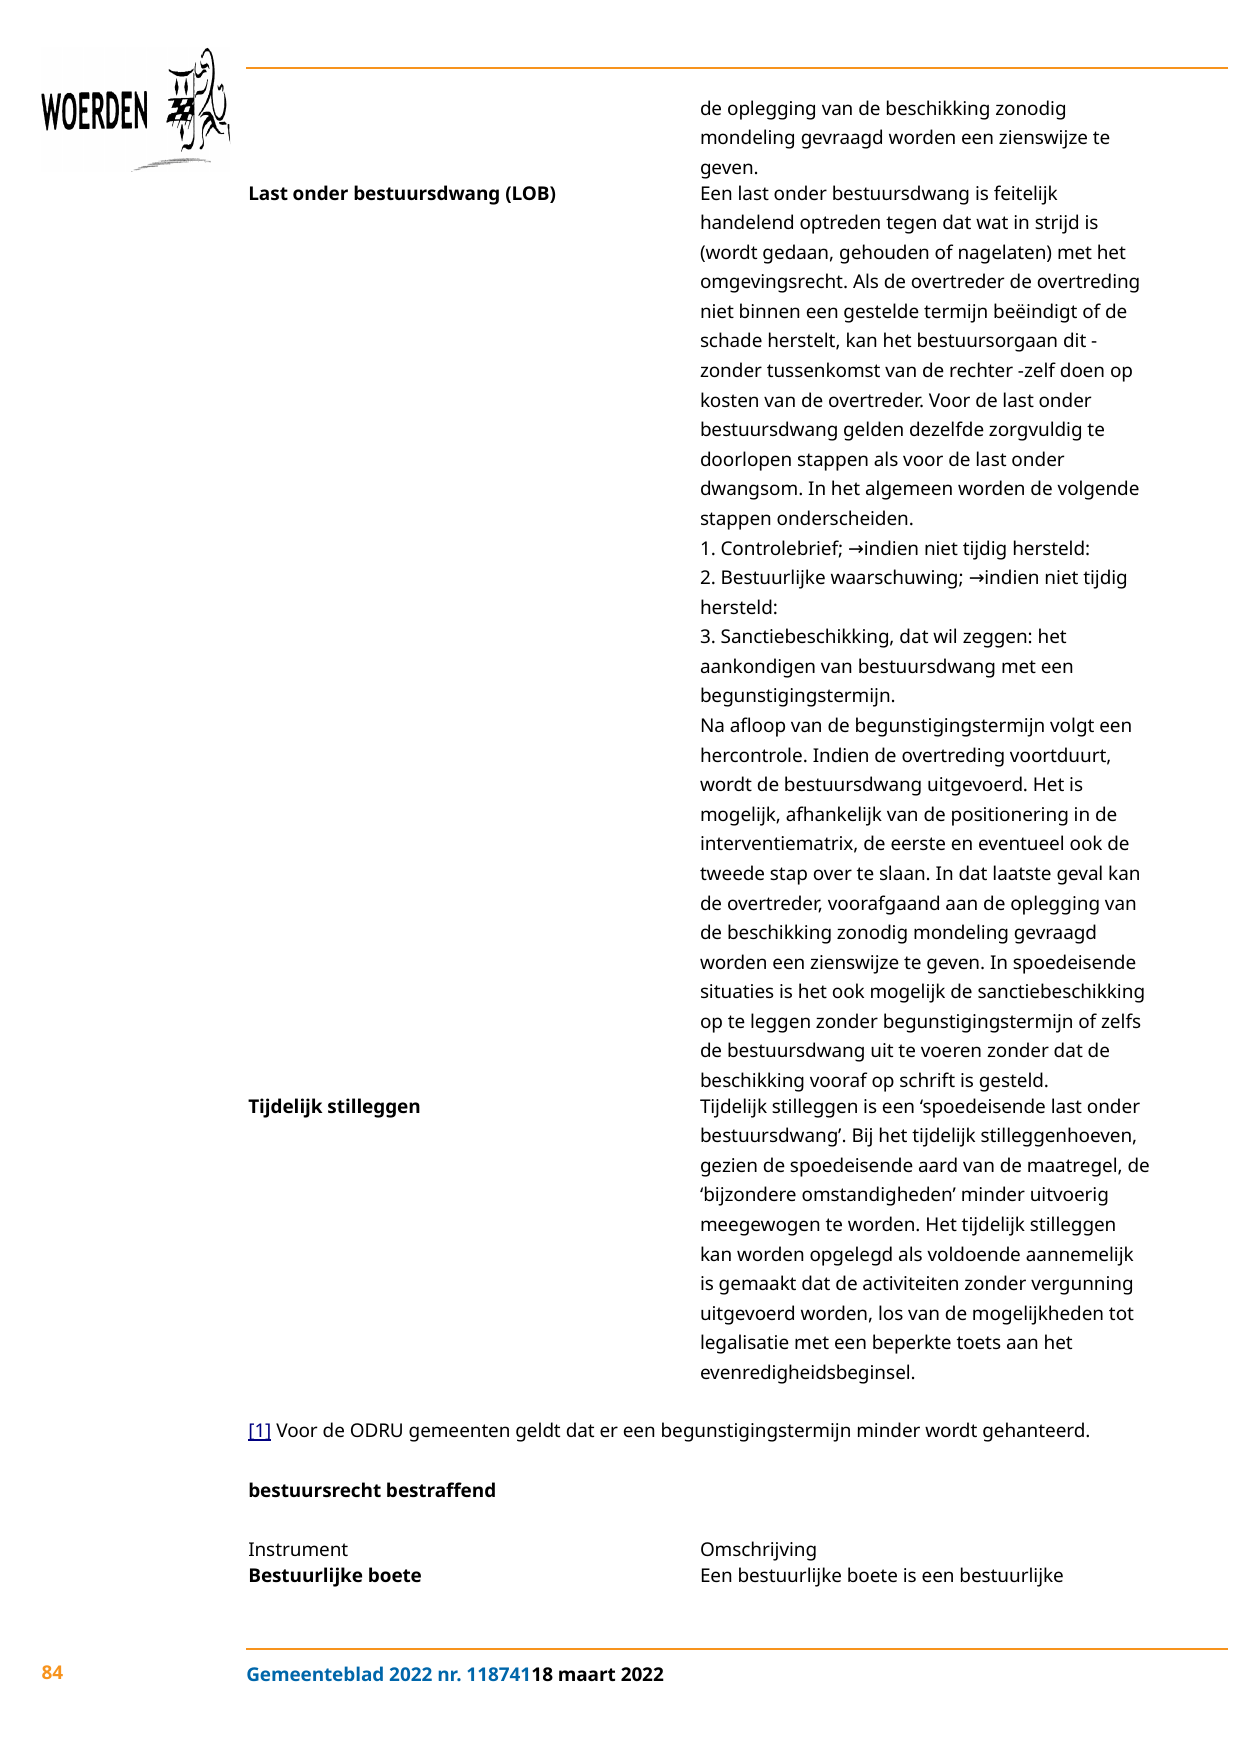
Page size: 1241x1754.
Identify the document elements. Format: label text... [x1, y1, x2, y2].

text [1] Voor de ODRU gemeenten geldt dat er een begunstigingstermijn minder wordt gehanteerd. [248, 1418, 1152, 1443]
table_cell Een last onder bestuursdwang is feitelijk handelend optreden tegen dat wat in strijd is (wordt gedaan, gehouden of nagelaten) met het omgevingsrecht. Als de overtreder de overtreding niet binnen een gestelde termijn beëindigt of de schade herstelt, kan het bestuursorgaan dit -zonder tussenkomst van de rechter -zelf doen op kosten van de overtreder. Voor de last onder bestuursdwang gelden dezelfde zorgvuldig te doorlopen stappen als voor de last onder dwangsom. In het algemeen worden de volgende stappen onderscheiden. 1. Controlebrief; →indien niet tijdig hersteld: 2. Bestuurlijke waarschuwing; →indien niet tijdig hersteld: 3. Sanctiebeschikking, dat wil zeggen: het aankondigen van bestuursdwang met een begunstigingstermijn. Na afloop van de begunstigingstermijn volgt een hercontrole. Indien de overtreding voortduurt, wordt de bestuursdwang uitgevoerd. Het is mogelijk, afhankelijk van de positionering in de interventiematrix, de eerste en eventueel ook de tweede stap over te slaan. In dat laatste geval kan de overtreder, voorafgaand aan de oplegging van de beschikking zonodig mondeling gevraagd worden een zienswijze te geven. In spoedeisende situaties is het ook mogelijk de sanctiebeschikking op te leggen zonder begunstigingstermijn of zelfs de bestuursdwang uit te voeren zonder dat de beschikking vooraf op schrift is gesteld. [700, 180, 1152, 1093]
table_cell Tijdelijk stilleggen [248, 1093, 700, 1385]
table_cell Last onder bestuursdwang (LOB) [248, 180, 700, 1093]
table_header Instrument [248, 1536, 700, 1562]
table_cell Tijdelijk stilleggen is een ‘spoedeisende last onder bestuursdwang’. Bij het tijdelijk stilleggenhoeven, gezien de spoedeisende aard van de maatregel, de ‘bijzondere omstandigheden’ minder uitvoerig meegewogen te worden. Het tijdelijk stilleggen kan worden opgelegd als voldoende aannemelijk is gemaakt dat de activiteiten zonder vergunning uitgevoerd worden, los van de mogelijkheden tot legalisatie met een beperkte toets aan het evenredigheidsbeginsel. [700, 1093, 1152, 1385]
table_cell Een bestuurlijke boete is een bestuurlijke [700, 1562, 1152, 1588]
table_cell Bestuurlijke boete [248, 1562, 700, 1588]
table_cell de oplegging van de beschikking zonodig mondeling gevraagd worden een zienswijze te geven. [700, 95, 1152, 180]
text bestuursrecht bestraffend [248, 1477, 1152, 1503]
table_header Omschrijving [700, 1536, 1152, 1562]
table_cell [248, 95, 700, 180]
picture [41, 47, 231, 172]
